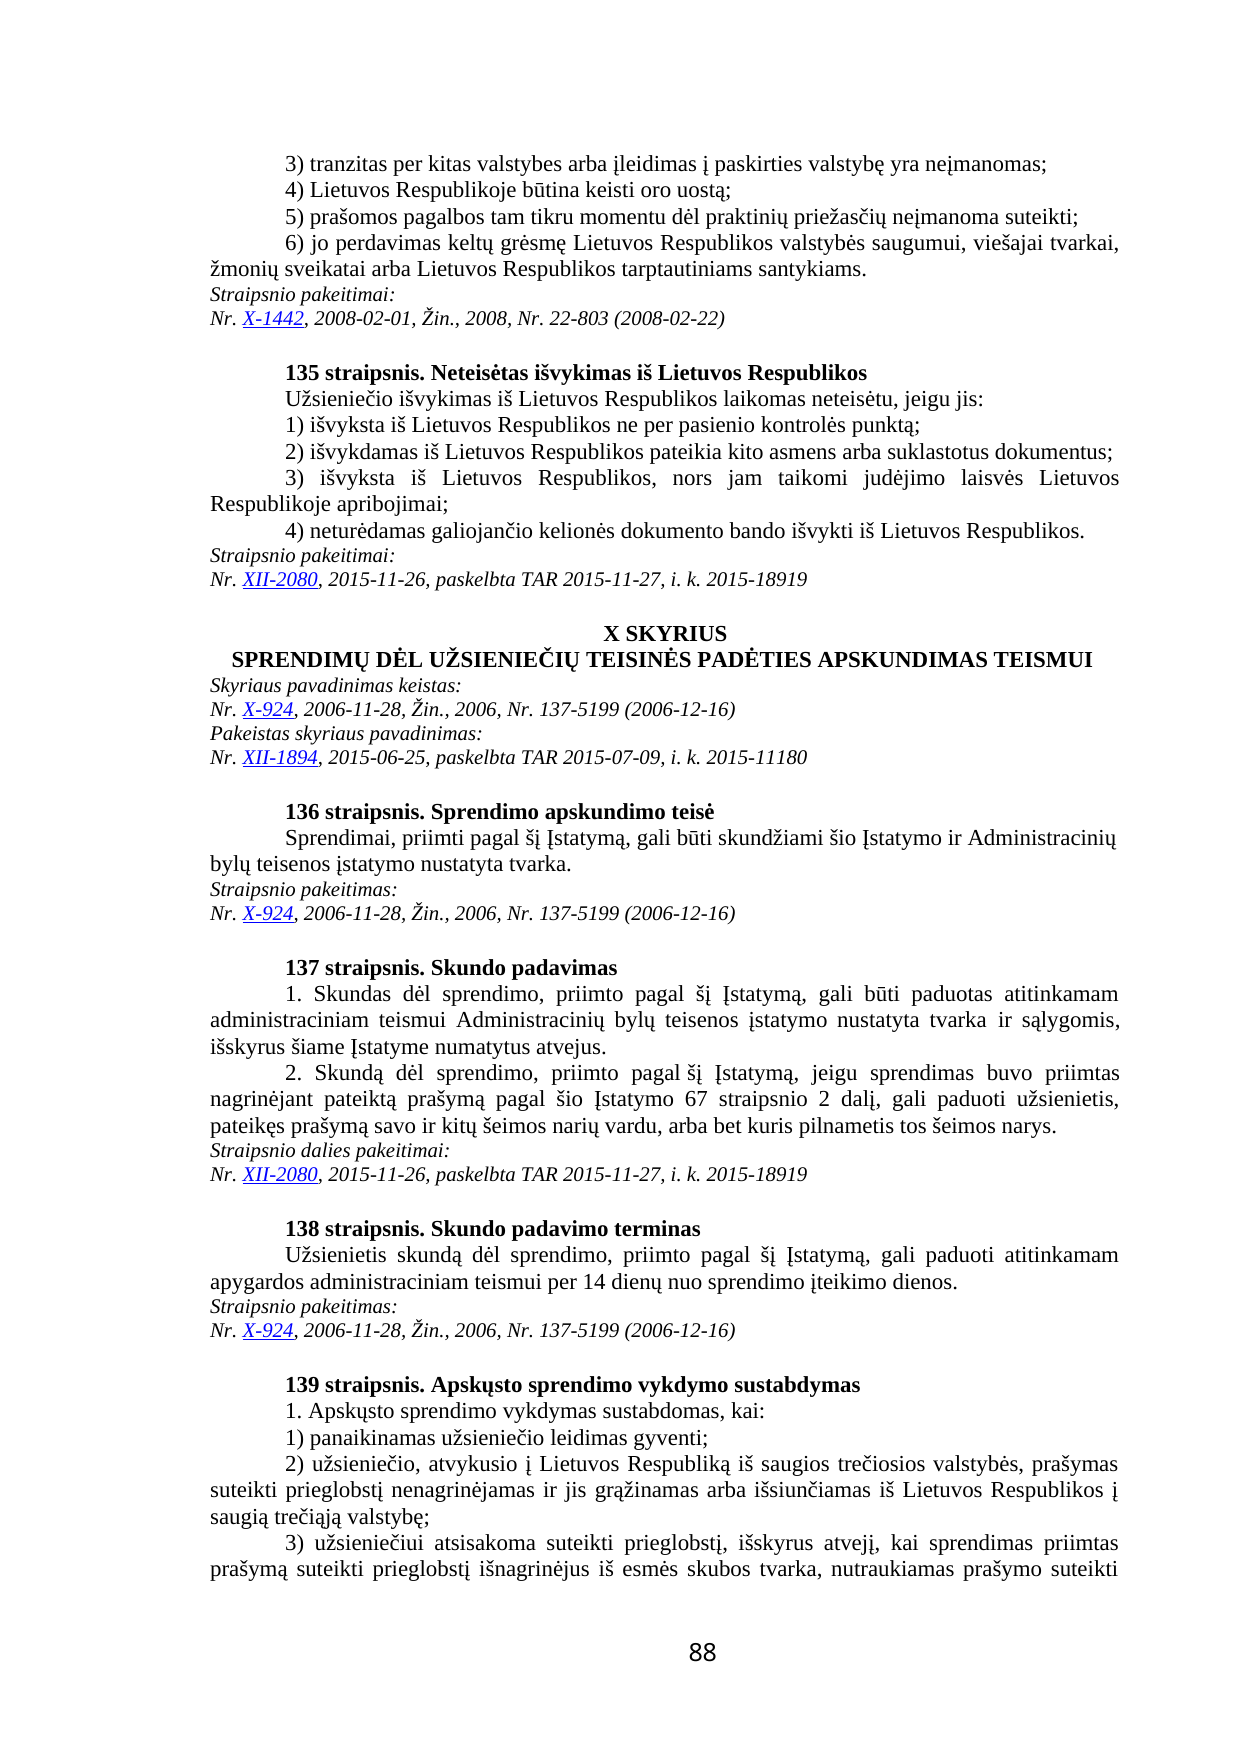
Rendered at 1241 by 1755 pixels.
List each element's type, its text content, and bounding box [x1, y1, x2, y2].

text Užsieniečio išvykimas iš Lietuvos Respublikos laikomas neteisėtu, jeigu jis: [210, 385, 1120, 411]
text Nr. XII-2080, 2015-11-26, paskelbta TAR 2015-11-27, i. k. 2015-18919 [210, 567, 1120, 591]
text 2. Skundą dėl sprendimo, priimto pagal šį Įstatymą, jeigu sprendimas buvo priimtas nagrinėjant pateiktą prašymą pagal šio Įstatymo 67 straipsnio 2 dalį, gali paduoti užsienietis, pateikęs prašymą savo ir kitų šeimos narių vardu, arba bet kuris pilnametis tos šeimos narys. [210, 1059, 1120, 1138]
text X SKYRIUS [210, 620, 1120, 646]
text 2) išvykdamas iš Lietuvos Respublikos pateikia kito asmens arba suklastotus dokumentus; [210, 438, 1120, 464]
text 1) išvyksta iš Lietuvos Respublikos ne per pasienio kontrolės punktą; [210, 411, 1120, 438]
text Straipsnio pakeitimai: [210, 543, 1120, 567]
text Skyriaus pavadinimas keistas: [210, 673, 1120, 697]
text Sprendimai, priimti pagal šį Įstatymą, gali būti skundžiami šio Įstatymo ir Administracinių bylų teisenos įstatymo nustatyta tvarka. [210, 824, 1120, 877]
text 138 straipsnis. Skundo padavimo terminas [210, 1215, 1120, 1241]
text 4) neturėdamas galiojančio kelionės dokumento bando išvykti iš Lietuvos Respublikos. [210, 517, 1120, 543]
text Straipsnio pakeitimas: [210, 1294, 1120, 1318]
text Pakeistas skyriaus pavadinimas: [210, 721, 1120, 745]
text 4) Lietuvos Respublikoje būtina keisti oro uostą; [210, 176, 1120, 203]
text 136 straipsnis. Sprendimo apskundimo teisė [210, 798, 1120, 824]
text Nr. X-924, 2006-11-28, Žin., 2006, Nr. 137-5199 (2006-12-16) [210, 697, 1120, 721]
text 135 straipsnis. Neteisėtas išvykimas iš Lietuvos Respublikos [210, 359, 1120, 385]
text 3) išvyksta iš Lietuvos Respublikos, nors jam taikomi judėjimo laisvės Lietuvos Respublikoje apribojimai; [210, 464, 1120, 517]
text 1) panaikinamas užsieniečio leidimas gyventi; [210, 1424, 1120, 1450]
text Nr. XII-1894, 2015-06-25, paskelbta TAR 2015-07-09, i. k. 2015-11180 [210, 745, 1120, 769]
text 6) jo perdavimas keltų grėsmę Lietuvos Respublikos valstybės saugumui, viešajai tvarkai, žmonių sveikatai arba Lietuvos Respublikos tarptautiniams santykiams. [210, 229, 1120, 282]
text 1. Skundas dėl sprendimo, priimto pagal šį Įstatymą, gali būti paduotas atitinkamam administraciniam teismui Administracinių bylų teisenos įstatymo nustatyta tvarka ir sąlygomis, išskyrus šiame Įstatyme numatytus atvejus. [210, 980, 1120, 1059]
text Nr. X-924, 2006-11-28, Žin., 2006, Nr. 137-5199 (2006-12-16) [210, 901, 1120, 925]
text 1. Apskųsto sprendimo vykdymas sustabdomas, kai: [210, 1397, 1120, 1424]
text Straipsnio pakeitimai: [210, 282, 1120, 306]
text 139 straipsnis. Apskųsto sprendimo vykdymo sustabdymas [210, 1371, 1120, 1397]
text SPRENDIMŲ DĖL UŽSIENIEČIŲ TEISINĖS PADĖTIES APSKUNDIMAS TEISMUI [210, 646, 1120, 673]
text 137 straipsnis. Skundo padavimas [210, 954, 1120, 980]
text 5) prašomos pagalbos tam tikru momentu dėl praktinių priežasčių neįmanoma suteikti; [210, 203, 1120, 229]
text 2) užsieniečio, atvykusio į Lietuvos Respubliką iš saugios trečiosios valstybės, prašymas suteikti prieglobstį nenagrinėjamas ir jis grąžinamas arba išsiunčiamas iš Lietuvos Respublikos į saugią trečiąją valstybę; [210, 1450, 1120, 1529]
text Nr. XII-2080, 2015-11-26, paskelbta TAR 2015-11-27, i. k. 2015-18919 [210, 1162, 1120, 1186]
text 3) tranzitas per kitas valstybes arba įleidimas į paskirties valstybę yra neįmanomas; [210, 150, 1120, 176]
text 3) užsieniečiui atsisakoma suteikti prieglobstį, išskyrus atvejį, kai sprendimas priimtas prašymą suteikti prieglobstį išnagrinėjus iš esmės skubos tvarka, nutraukiamas prašymo suteikti [210, 1529, 1120, 1582]
text Nr. X-924, 2006-11-28, Žin., 2006, Nr. 137-5199 (2006-12-16) [210, 1318, 1120, 1342]
text Nr. X-1442, 2008-02-01, Žin., 2008, Nr. 22-803 (2008-02-22) [210, 306, 1120, 330]
text Straipsnio pakeitimas: [210, 877, 1120, 901]
text Straipsnio dalies pakeitimai: [210, 1138, 1120, 1162]
text Užsienietis skundą dėl sprendimo, priimto pagal šį Įstatymą, gali paduoti atitinkamam apygardos administraciniam teismui per 14 dienų nuo sprendimo įteikimo dienos. [210, 1241, 1120, 1294]
